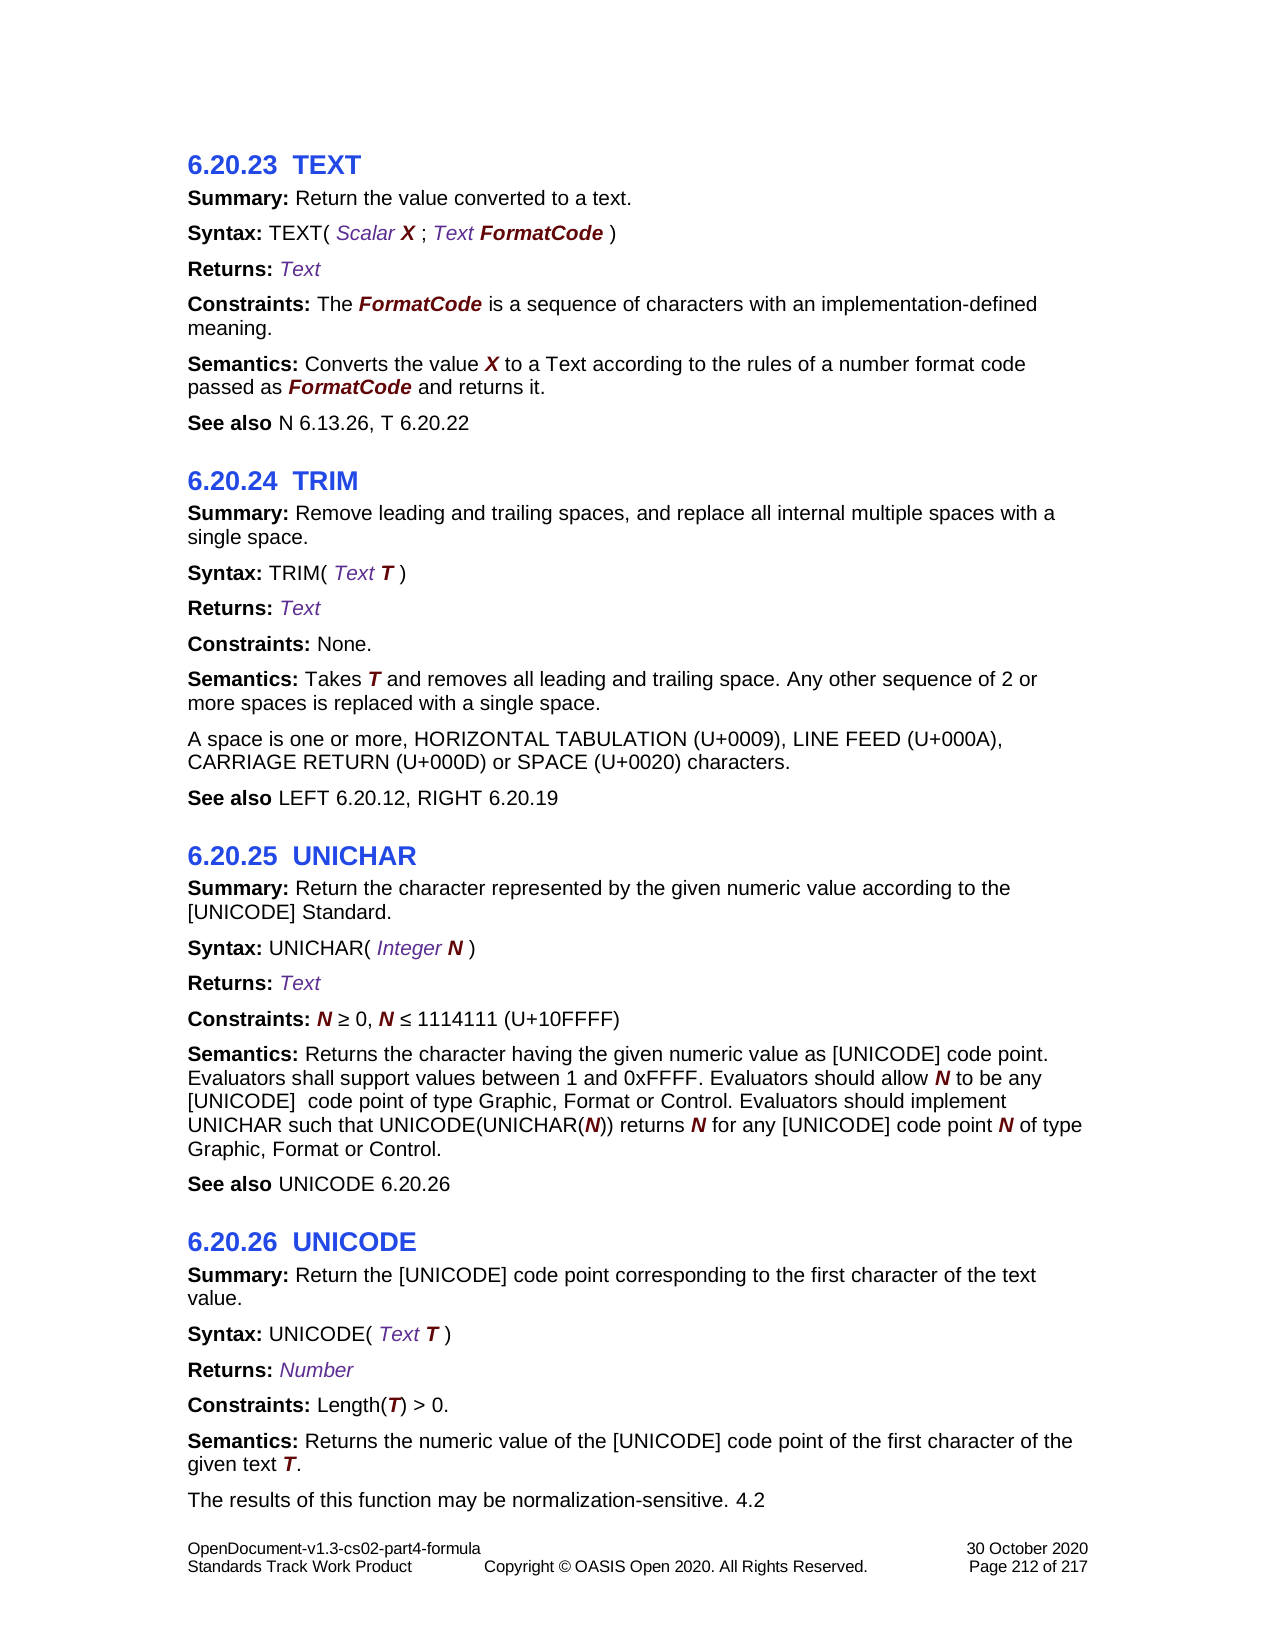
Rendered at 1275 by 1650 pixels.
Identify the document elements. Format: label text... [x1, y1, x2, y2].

text Semantics: Converts the value X to a Text according to the rules of a number format code passed as FormatCode and returns it. [187, 352, 1088, 399]
text Returns: Number [187, 1358, 1088, 1382]
text Semantics: Returns the numeric value of the [UNICODE] code point of the first character of the given text T. [187, 1429, 1088, 1476]
text A space is one or more, HORIZONTAL TABULATION (U+0009), LINE FEED (U+000A), CARRIAGE RETURN (U+000D) or SPACE (U+0020) characters. [187, 727, 1088, 774]
text Returns: Text [187, 972, 1088, 995]
subtitle TRIM [187, 466, 1088, 496]
text Semantics: Takes T and removes all leading and trailing space. Any other sequence of 2 or more spaces is replaced with a single space. [187, 668, 1088, 715]
text Constraints: None. [187, 632, 1088, 656]
text Syntax: TEXT( Scalar X ; Text FormatCode ) [187, 222, 1088, 245]
text Syntax: UNICHAR( Integer N ) [187, 936, 1088, 959]
text Summary: Remove leading and trailing spaces, and replace all internal multiple spaces with a single space. [187, 502, 1088, 549]
text Returns: Text [187, 257, 1088, 281]
text Constraints: The FormatCode is a sequence of characters with an implementation-defined meaning. [187, 293, 1088, 340]
text Semantics: Returns the character having the given numeric value as [UNICODE] code point. Evaluators shall support values between 1 and 0xFFFF. Evaluators should allow N to be any [UNICODE] code point of type Graphic, Format or Control. Evaluators should implement UNICHAR such that UNICODE(UNICHAR(N)) returns N for any [UNICODE] code point N of type Graphic, Format or Control. [187, 1043, 1088, 1161]
text Constraints: N ≥ 0, N ≤ 1114111 (U+10FFFF) [187, 1007, 1088, 1031]
subtitle UNICODE [187, 1227, 1088, 1257]
text Summary: Return the value converted to a text. [187, 186, 1088, 209]
subtitle UNICHAR [187, 841, 1088, 871]
text The results of this function may be normalization-sensitive. 4.2 [187, 1488, 1088, 1512]
subtitle TEXT [187, 150, 1088, 180]
text Syntax: TRIM( Text T ) [187, 561, 1088, 584]
text Summary: Return the character represented by the given numeric value according to the [UNICODE] Standard. [187, 877, 1088, 924]
text Constraints: Length(T) > 0. [187, 1394, 1088, 1417]
text See also LEFT 6.20.12, RIGHT 6.20.19 [187, 786, 1088, 810]
text Summary: Return the [UNICODE] code point corresponding to the first character of the text value. [187, 1263, 1088, 1310]
text See also N 6.13.26, T 6.20.22 [187, 411, 1088, 435]
text See also UNICODE 6.20.26 [187, 1173, 1088, 1196]
text Returns: Text [187, 597, 1088, 620]
text Syntax: UNICODE( Text T ) [187, 1322, 1088, 1346]
